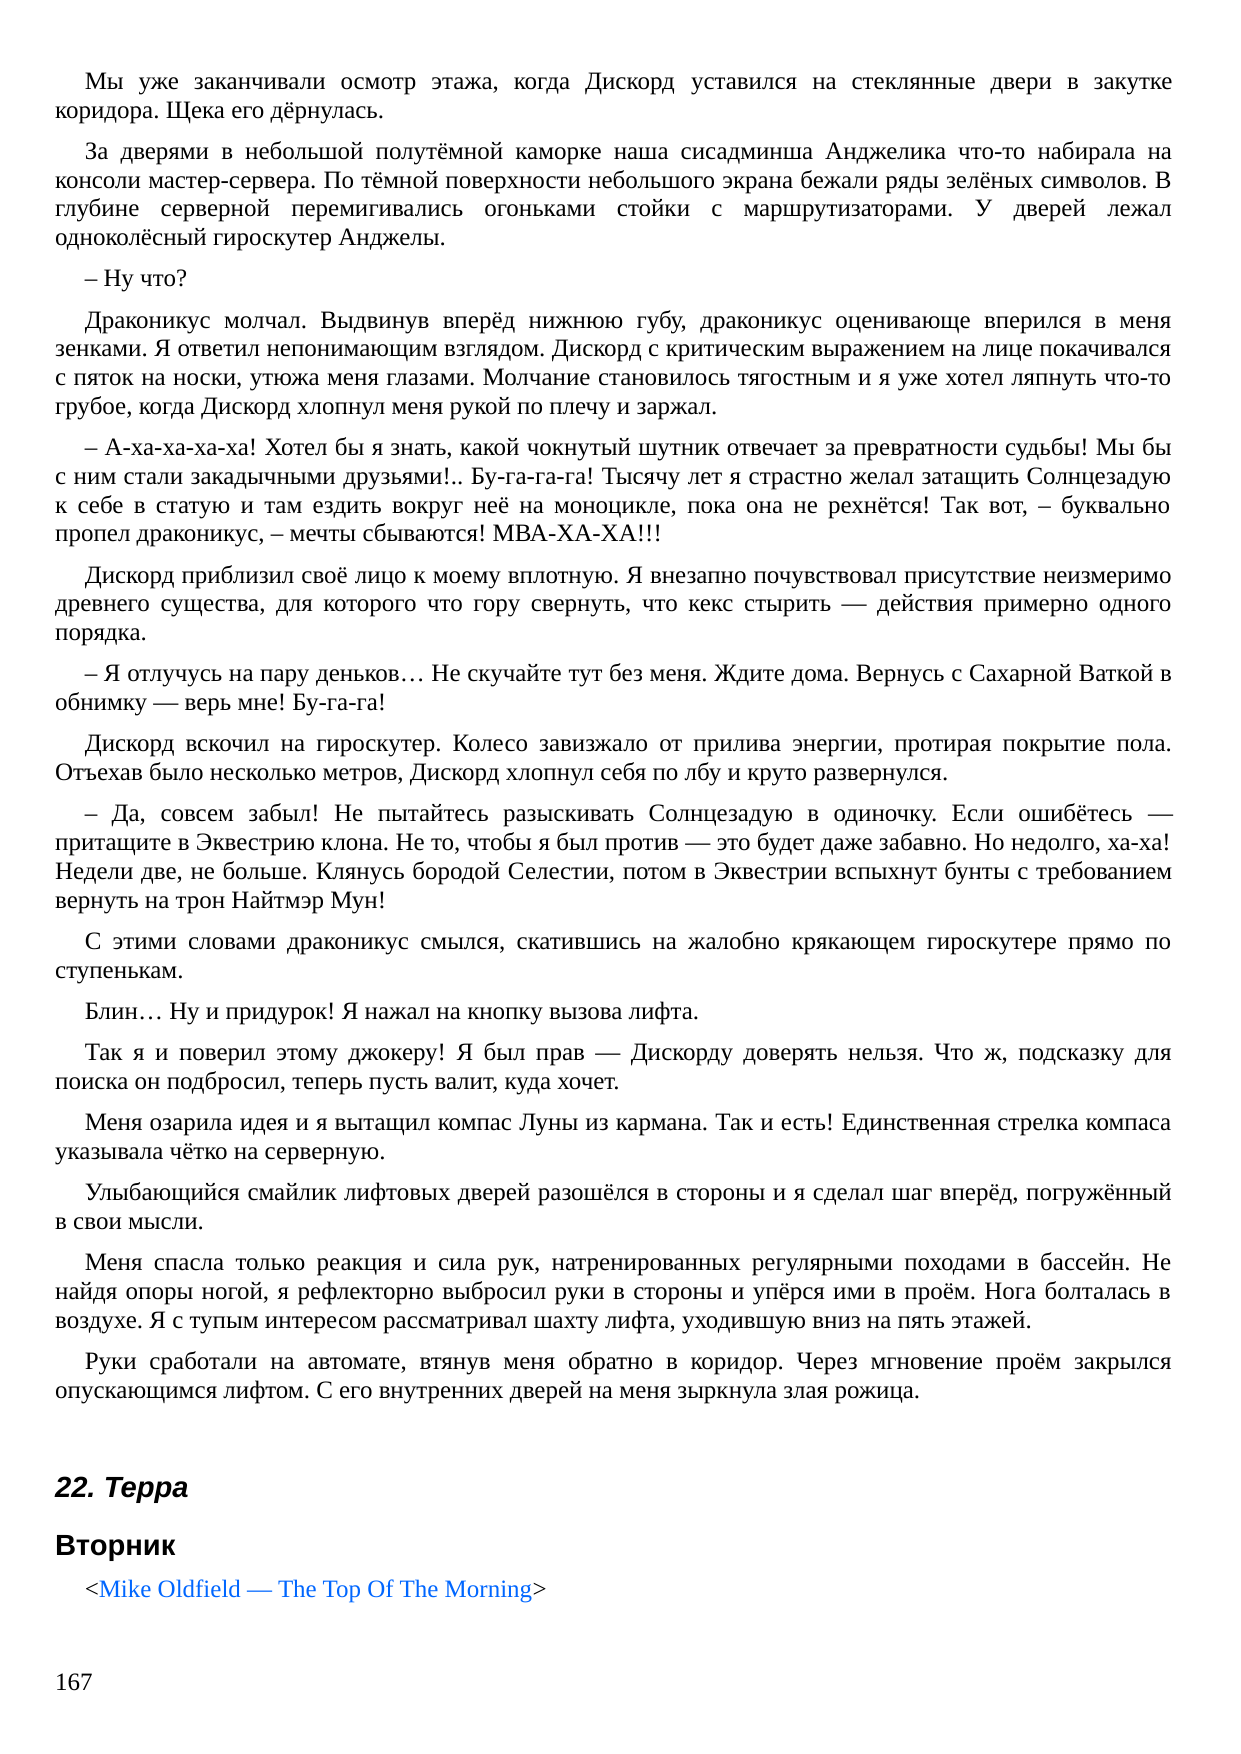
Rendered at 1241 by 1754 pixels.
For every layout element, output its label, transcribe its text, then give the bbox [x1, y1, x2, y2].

text Блин… Ну и придурок! Я нажал на кнопку вызова лифта. [55, 996, 1173, 1025]
text Так я и поверил этому джокеру! Я был прав — Дискорду доверять нельзя. Что ж, подсказку для поиска он подбросил, теперь пусть валит, куда хочет. [55, 1037, 1173, 1095]
text Меня озарила идея и я вытащил компас Луны из кармана. Так и есть! Единственная стрелка компаса указывала чётко на серверную. [55, 1107, 1173, 1165]
text – А-ха-ха-ха-ха! Хотел бы я знать, какой чокнутый шутник отвечает за превратности судьбы! Мы бы с ним стали закадычными друзьями!.. Бу-га-га-га! Тысячу лет я страстно желал затащить Солнцезадую к себе в статую и там ездить вокруг неё на моноцикле, пока она не рехнётся! Так вот, – буквально пропел драконикус, – мечты сбываются! МВА-ХА-ХА!!! [55, 432, 1173, 547]
text Драконикус молчал. Выдвинув вперёд нижнюю губу, драконикус оценивающе вперился в меня зенками. Я ответил непонимающим взглядом. Дискорд с критическим выражением на лице покачивался с пяток на носки, утюжа меня глазами. Молчание становилось тягостным и я уже хотел ляпнуть что-то грубое, когда Дискорд хлопнул меня рукой по плечу и заржал. [55, 305, 1173, 420]
text Руки сработали на автомате, втянув меня обратно в коридор. Через мгновение проём закрылся опускающимся лифтом. С его внутренних дверей на меня зыркнула злая рожица. [55, 1346, 1173, 1403]
subtitle 22. Терра [55, 1470, 1173, 1503]
text – Я отлучусь на пару деньков… Не скучайте тут без меня. Ждите дома. Вернусь с Сахарной Ваткой в обнимку — верь мне! Бу-га-га! [55, 658, 1173, 716]
text С этими словами драконикус смылся, скатившись на жалобно крякающем гироскутере прямо по ступенькам. [55, 926, 1173, 983]
text Улыбающийся смайлик лифтовых дверей разошёлся в стороны и я сделал шаг вперёд, погружённый в свои мысли. [55, 1177, 1173, 1235]
text <Mike Oldfield — The Top Of The Morning> [55, 1574, 1173, 1603]
text – Ну что? [55, 263, 1173, 292]
text Дискорд вскочил на гироскутер. Колесо завизжало от прилива энергии, протирая покрытие пола. Отъехав было несколько метров, Дискорд хлопнул себя по лбу и круто развернулся. [55, 728, 1173, 786]
subtitle Вторник [55, 1528, 1173, 1562]
text За дверями в небольшой полутёмной каморке наша сисадминша Анджелика что-то набирала на консоли мастер-сервера. По тёмной поверхности небольшого экрана бежали ряды зелёных символов. В глубине серверной перемигивались огоньками стойки с маршрутизаторами. У дверей лежал одноколёсный гироскутер Анджелы. [55, 136, 1173, 251]
text Мы уже заканчивали осмотр этажа, когда Дискорд уставился на стеклянные двери в закутке коридора. Щека его дёрнулась. [55, 66, 1173, 123]
text Дискорд приблизил своё лицо к моему вплотную. Я внезапно почувствовал присутствие неизмеримо древнего существа, для которого что гору свернуть, что кекс стырить — действия примерно одного порядка. [55, 560, 1173, 646]
text – Да, совсем забыл! Не пытайтесь разыскивать Солнцезадую в одиночку. Если ошибётесь — притащите в Эквестрию клона. Не то, чтобы я был против — это будет даже забавно. Но недолго, ха-ха! Недели две, не больше. Клянусь бородой Селестии, потом в Эквестрии вспыхнут бунты с требованием вернуть на трон Найтмэр Мун! [55, 798, 1173, 913]
text Меня спасла только реакция и сила рук, натренированных регулярными походами в бассейн. Не найдя опоры ногой, я рефлекторно выбросил руки в стороны и упёрся ими в проём. Нога болталась в воздухе. Я с тупым интересом рассматривал шахту лифта, уходившую вниз на пять этажей. [55, 1247, 1173, 1333]
